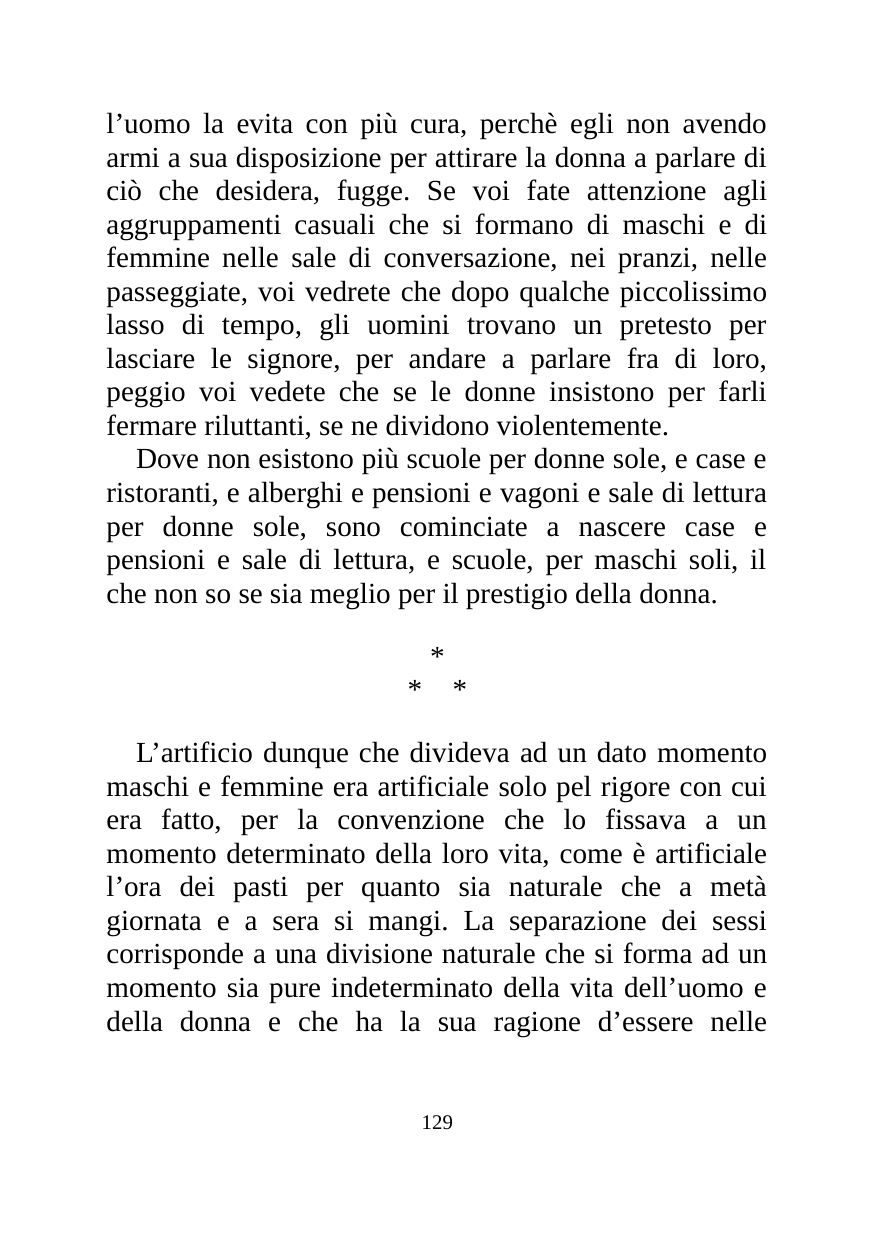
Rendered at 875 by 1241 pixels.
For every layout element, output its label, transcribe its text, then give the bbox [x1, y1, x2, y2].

text l’uomo la evita con più cura, perchè egli non avendo armi a sua disposizione per attirare la donna a parlare di ciò che desidera, fugge. Se voi fate attenzione agli aggruppamenti casuali che si formano di maschi e di femmine nelle sale di conversazione, nei pranzi, nelle passeggiate, voi vedrete che dopo qualche piccolissimo lasso di tempo, gli uomini trovano un pretesto per lasciare le signore, per andare a parlare fra di loro, peggio voi vedete che se le donne insistono per farli fermare riluttanti, se ne dividono violentemente. [106, 106, 768, 442]
text L’artificio dunque che divideva ad un dato momento maschi e femmine era artificiale solo pel rigore con cui era fatto, per la convenzione che lo fissava a un momento determinato della loro vita, come è artificiale l’ora dei pasti per quanto sia naturale che a metà giornata e a sera si mangi. La separazione dei sessi corrisponde a una divisione naturale che si forma ad un momento sia pure indeterminato della vita dell’uomo e della donna e che ha la sua ragione d’essere nelle [106, 735, 768, 1037]
text * * * [106, 639, 768, 706]
text Dove non esistono più scuole per donne sole, e case e ristoranti, e alberghi e pensioni e vagoni e sale di lettura per donne sole, sono cominciate a nascere case e pensioni e sale di lettura, e scuole, per maschi soli, il che non so se sia meglio per il prestigio della donna. [106, 442, 768, 609]
